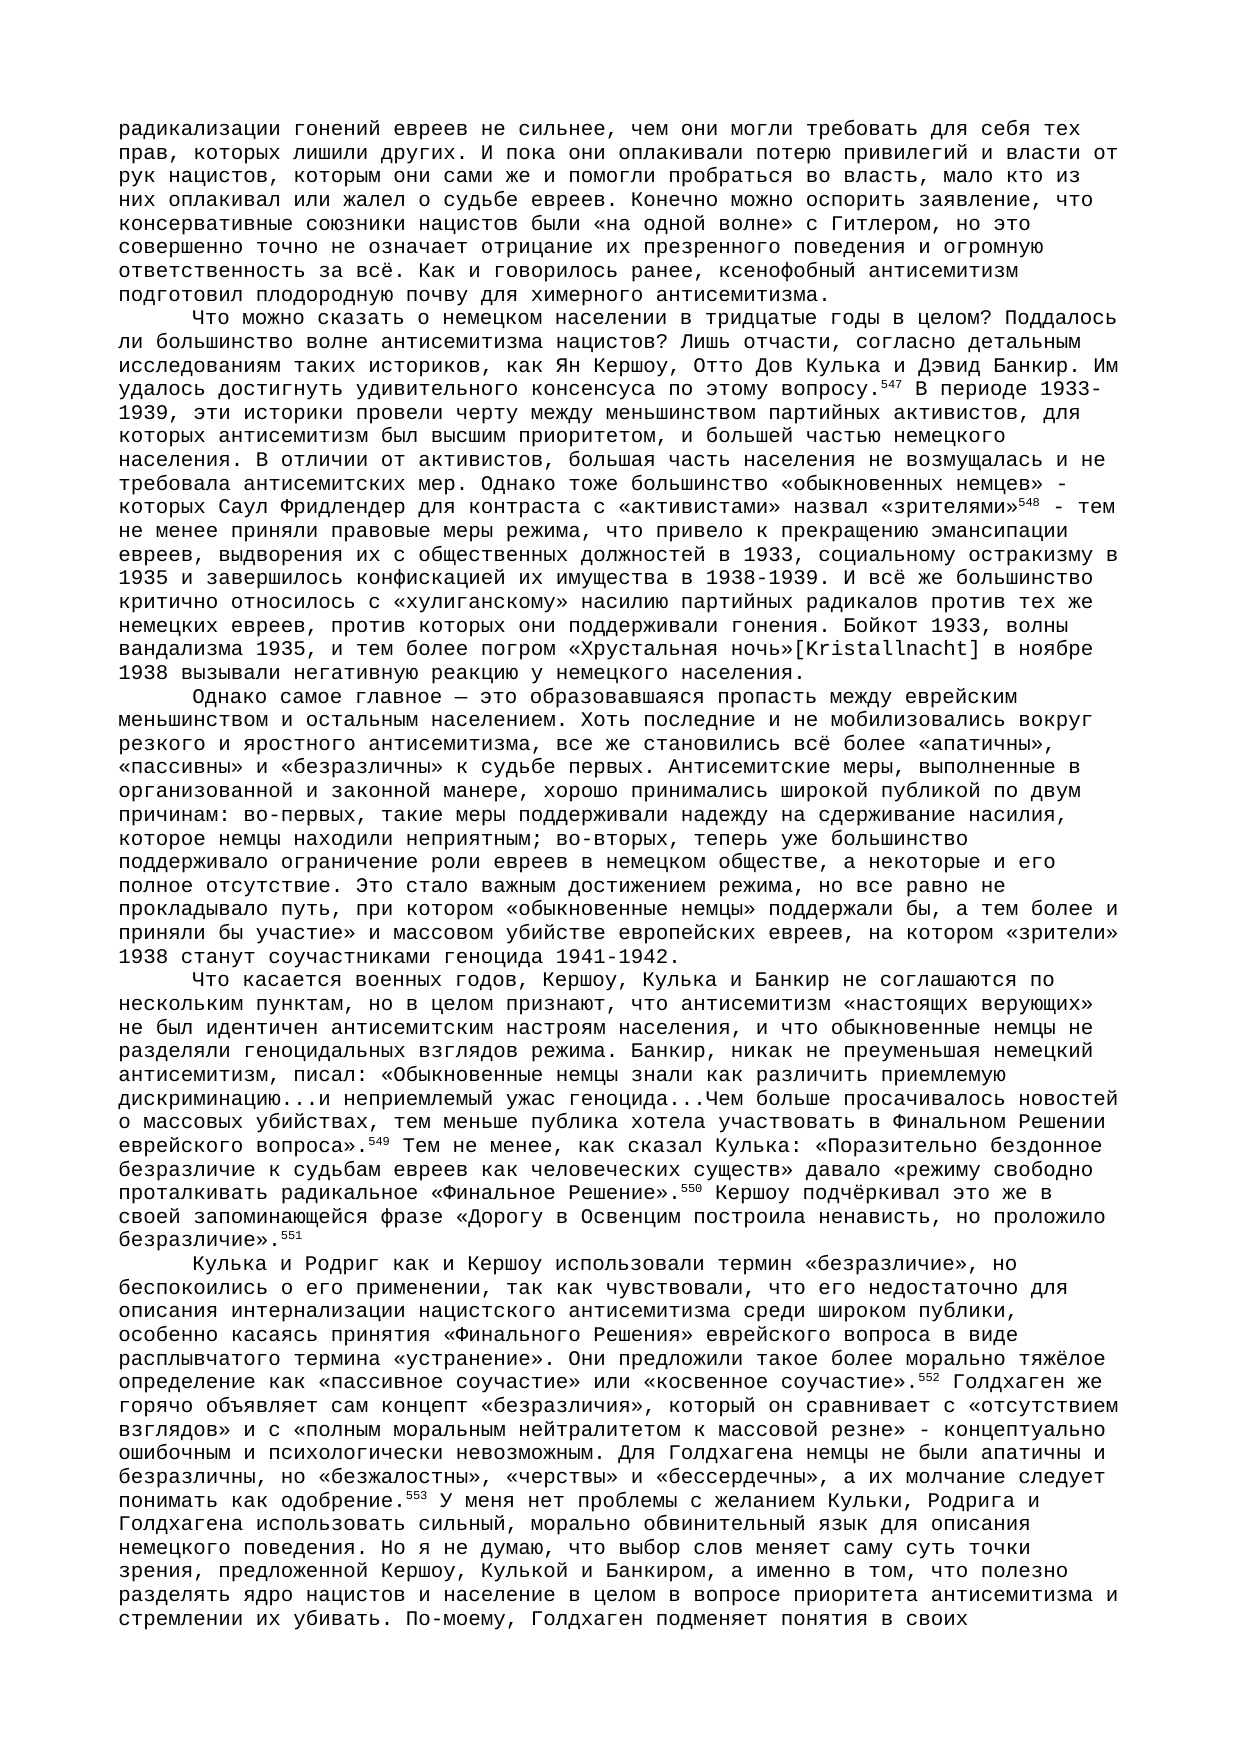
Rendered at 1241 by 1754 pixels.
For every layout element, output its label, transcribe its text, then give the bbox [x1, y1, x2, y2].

text радикализации гонений евреев не сильнее, чем они могли требовать для себя тех прав, которых лишили других. И пока они оплакивали потерю привилегий и власти от рук нацистов, которым они сами же и помогли пробраться во власть, мало кто из них оплакивал или жалел о судьбе евреев. Конечно можно оспорить заявление, что консервативные союзники нацистов были «на одной волне» с Гитлером, но это совершенно точно не означает отрицание их презренного поведения и огромную ответственность за всё. Как и говорилось ранее, ксенофобный антисемитизм подготовил плодородную почву для химерного антисемитизма. [118, 118, 1122, 307]
text Кулька и Родриг как и Кершоу использовали термин «безразличие», но беспокоились о его применении, так как чувствовали, что его недостаточно для описания интернализации нацистского антисемитизма среди широком публики, особенно касаясь принятия «Финального Решения» еврейского вопроса в виде расплывчатого термина «устранение». Они предложили такое более морально тяжёлое определение как «пассивное соучастие» или «косвенное соучастие». Голдхаген же горячо объявляет сам концепт «безразличия», который он сравнивает с «отсутствием взглядов» и с «полным моральным нейтралитетом к массовой резне» - концептуально ошибочным и психологически невозможным. Для Голдхагена немцы не были апатичны и безразличны, но «безжалостны», «черствы» и «бессердечны», а их молчание следует понимать как одобрение. У меня нет проблемы с желанием Кульки, Родрига и Голдхагена использовать сильный, морально обвинительный язык для описания немецкого поведения. Но я не думаю, что выбор слов меняет саму суть точки зрения, предложенной Кершоу, Кулькой и Банкиром, а именно в том, что полезно разделять ядро нацистов и население в целом в вопросе приоритета антисемитизма и стремлении их убивать. По-моему, Голдхаген подменяет понятия в своих [118, 1253, 1122, 1631]
text Однако самое главное — это образовавшаяся пропасть между еврейским меньшинством и остальным населением. Хоть последние и не мобилизовались вокруг резкого и яростного антисемитизма, все же становились всё более «апатичны», «пассивны» и «безразличны» к судьбе первых. Антисемитские меры, выполненные в организованной и законной манере, хорошо принимались широкой публикой по двум причинам: во-первых, такие меры поддерживали надежду на сдерживание насилия, которое немцы находили неприятным; во-вторых, теперь уже большинство поддерживало ограничение роли евреев в немецком обществе, а некоторые и его полное отсутствие. Это стало важным достижением режима, но все равно не прокладывало путь, при котором «обыкновенные немцы» поддержали бы, а тем более и приняли бы участие» и массовом убийстве европейских евреев, на котором «зрители» 1938 станут соучастниками геноцида 1941-1942. [118, 686, 1122, 969]
text Что можно сказать о немецком населении в тридцатые годы в целом? Поддалось ли большинство волне антисемитизма нацистов? Лишь отчасти, согласно детальным исследованиям таких историков, как Ян Кершоу, Отто Дов Кулька и Дэвид Банкир. Им удалось достигнуть удивительного консенсуса по этому вопросу. В периоде 1933-1939, эти историки провели черту между меньшинством партийных активистов, для которых антисемитизм был высшим приоритетом, и большей частью немецкого населения. В отличии от активистов, большая часть населения не возмущалась и не требовала антисемитских мер. Однако тоже большинство «обыкновенных немцев» - которых Саул Фридлендер для контраста с «активистами» назвал «зрителями» - тем не менее приняли правовые меры режима, что привело к прекращению эмансипации евреев, выдворения их с общественных должностей в 1933, социальному остракизму в 1935 и завершилось конфискацией их имущества в 1938-1939. И всё же большинство критично относилось с «хулиганскому» насилию партийных радикалов против тех же немецких евреев, против которых они поддерживали гонения. Бойкот 1933, волны вандализма 1935, и тем более погром «Хрустальная ночь»[Kristallnacht] в ноябре 1938 вызывали негативную реакцию у немецкого населения. [118, 307, 1122, 686]
text Что касается военных годов, Кершоу, Кулька и Банкир не соглашаются по нескольким пунктам, но в целом признают, что антисемитизм «настоящих верующих» не был идентичен антисемитским настроям населения, и что обыкновенные немцы не разделяли геноцидальных взглядов режима. Банкир, никак не преуменьшая немецкий антисемитизм, писал: «Обыкновенные немцы знали как различить приемлемую дискриминацию...и неприемлемый ужас геноцида...Чем больше просачивалось новостей о массовых убийствах, тем меньше публика хотела участвовать в Финальном Решении еврейского вопроса». Тем не менее, как сказал Кулька: «Поразительно бездонное безразличие к судьбам евреев как человеческих существ» давало «режиму свободно проталкивать радикальное «Финальное Решение». Кершоу подчёркивал это же в своей запоминающейся фразе «Дорогу в Освенцим построила ненависть, но проложило безразличие». [118, 969, 1122, 1253]
